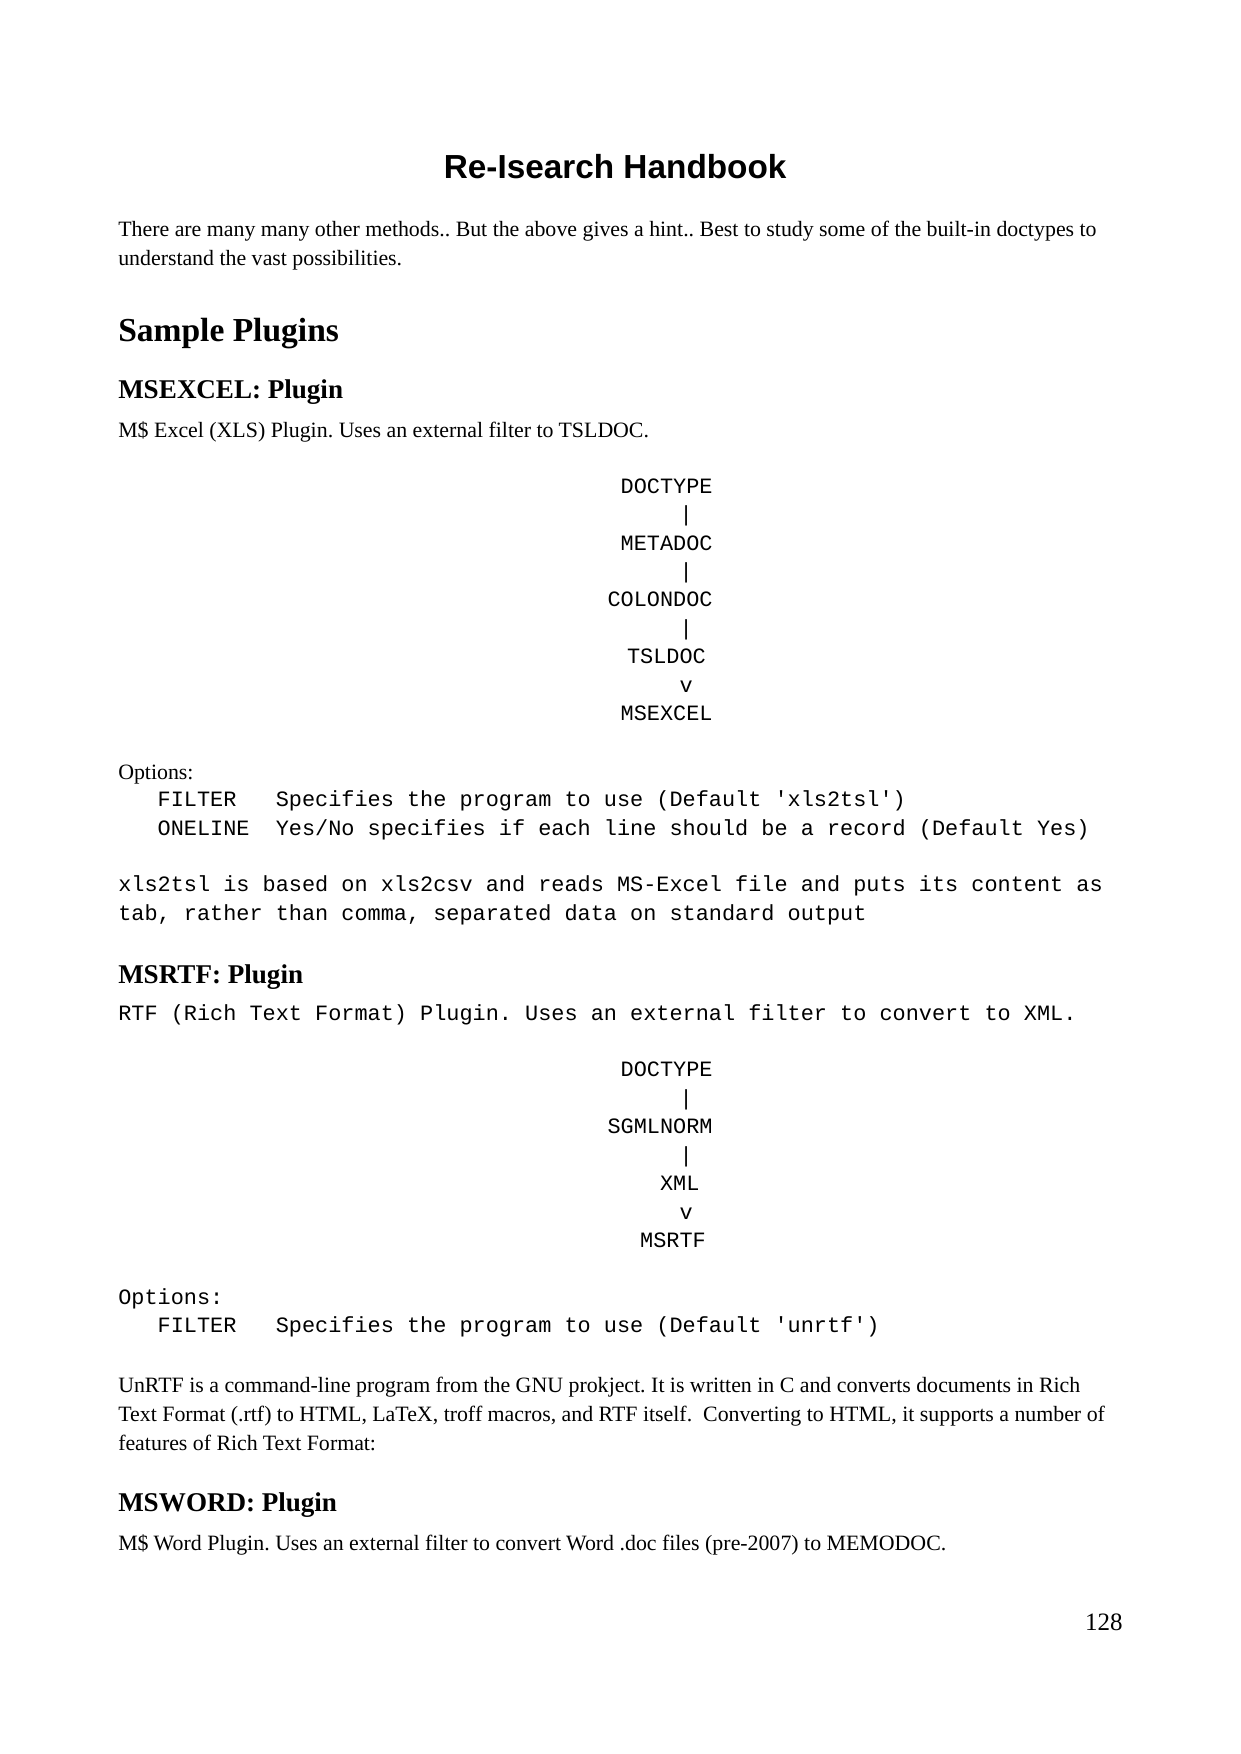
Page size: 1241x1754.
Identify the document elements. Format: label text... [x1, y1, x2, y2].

text METADOC [118, 532, 1122, 556]
text M$ Excel (XLS) Plugin. Uses an external filter to TSLDOC. [118, 417, 1122, 442]
text v [118, 674, 1122, 699]
text | [118, 1144, 1122, 1169]
text | [118, 503, 1122, 528]
text MSRTF [118, 1229, 1122, 1254]
text SGMLNORM [118, 1116, 1122, 1140]
text | [118, 617, 1122, 642]
text There are many many other methods.. But the above gives a hint.. Best to study some of the built-in doctypes to understand the vast possibilities. [118, 216, 1122, 270]
text v [118, 1201, 1122, 1226]
subtitle Sample Plugins [118, 310, 1122, 349]
text ONELINE Yes/No specifies if each line should be a record (Default Yes) [118, 817, 1122, 841]
text | [118, 560, 1122, 585]
text Options: [118, 1286, 1122, 1311]
subtitle MSRTF: Plugin [118, 958, 1122, 989]
text xls2tsl is based on xls2csv and reads MS-Excel file and puts its content as tab, rather than comma, separated data on standard output [118, 874, 1122, 927]
text XML [118, 1172, 1122, 1197]
text DOCTYPE [118, 475, 1122, 499]
text MSEXCEL [118, 702, 1122, 727]
text TSLDOC [118, 645, 1122, 670]
text RTF (Rich Text Format) Plugin. Uses an external filter to convert to XML. [118, 1002, 1122, 1026]
text UnRTF is a command-line program from the GNU prokject. It is written in C and converts documents in Rich Text Format (.rtf) to HTML, LaTeX, troff macros, and RTF itself. Converting to HTML, it supports a number of features of Rich Text Format: [118, 1372, 1122, 1455]
subtitle MSWORD: Plugin [118, 1486, 1122, 1517]
text COLONDOC [118, 588, 1122, 613]
text FILTER Specifies the program to use (Default 'xls2tsl') [118, 788, 1122, 813]
subtitle MSEXCEL: Plugin [118, 374, 1122, 405]
text M$ Word Plugin. Uses an external filter to convert Word .doc files (pre-2007) to MEMODOC. [118, 1530, 1122, 1555]
text DOCTYPE [118, 1059, 1122, 1083]
text FILTER Specifies the program to use (Default 'unrtf') [118, 1315, 1122, 1339]
text Options: [118, 759, 1122, 784]
text | [118, 1087, 1122, 1112]
